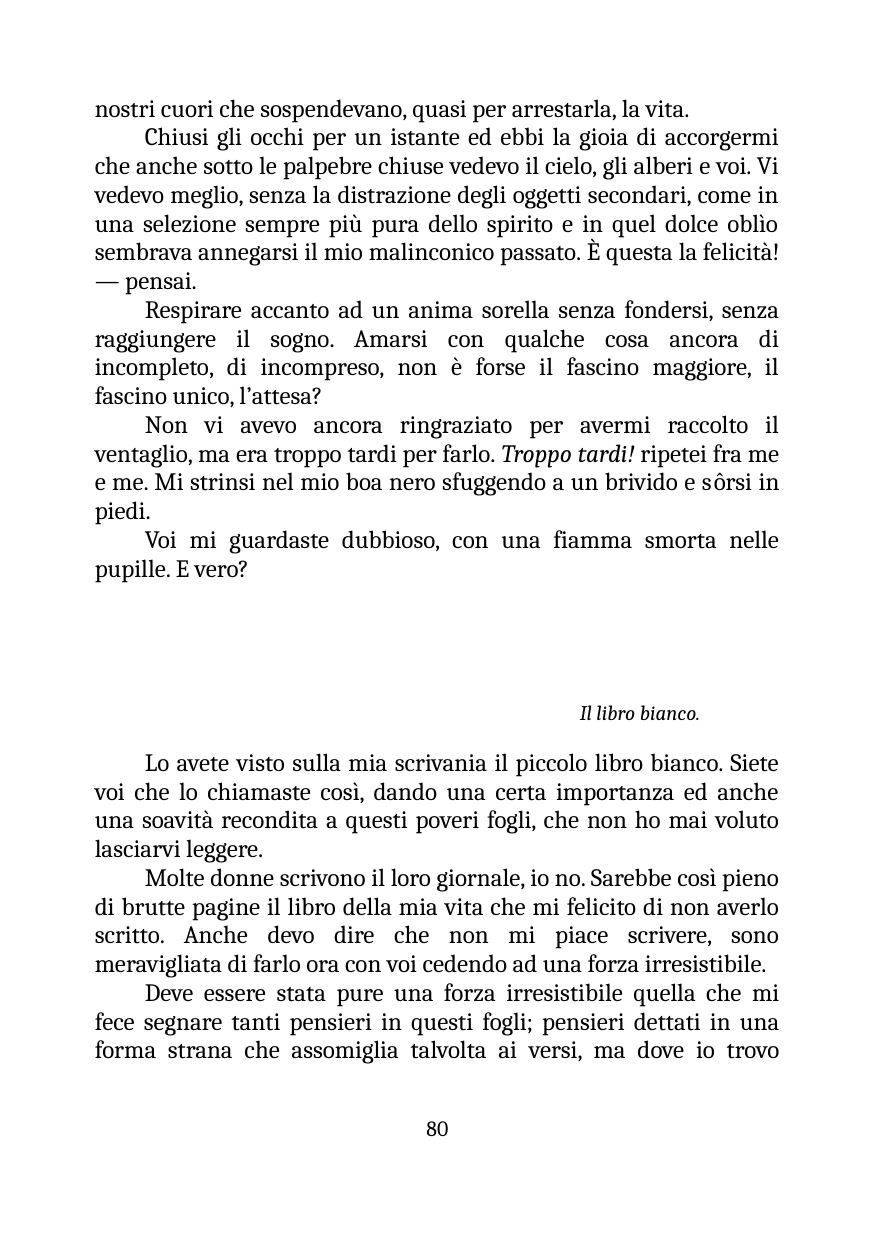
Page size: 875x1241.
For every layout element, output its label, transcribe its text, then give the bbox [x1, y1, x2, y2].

text Il libro bianco. [502, 701, 779, 725]
text Deve essere stata pure una forza irresistibile quella che mi fece segnare tanti pensieri in questi fogli; pensieri dettati in una forma strana che assomiglia talvolta ai versi, ma dove io trovo [94, 979, 779, 1065]
text Voi mi guardaste dubbioso, con una fiamma smorta nelle pupille. E vero? [94, 526, 779, 583]
text nostri cuori che sospendevano, quasi per arrestarla, la vita. [94, 94, 779, 123]
text Non vi avevo ancora ringraziato per avermi raccolto il ventaglio, ma era troppo tardi per farlo. Troppo tardi! ripetei fra me e me. Mi strinsi nel mio boa nero sfuggendo a un brivido e sôrsi in piedi. [94, 411, 779, 526]
text Chiusi gli occhi per un istante ed ebbi la gioia di accorgermi che anche sotto le palpebre chiuse vedevo il cielo, gli alberi e voi. Vi vedevo meglio, senza la distrazione degli oggetti secondari, come in una selezione sempre più pura dello spirito e in quel dolce oblìo sembrava annegarsi il mio malinconico passato. È questa la felicità! — pensai. [94, 123, 779, 296]
text Respirare accanto ad un anima sorella senza fondersi, senza raggiungere il sogno. Amarsi con qualche cosa ancora di incompleto, di incompreso, non è forse il fascino maggiore, il fascino unico, l’attesa? [94, 296, 779, 411]
text Lo avete visto sulla mia scrivania il piccolo libro bianco. Siete voi che lo chiamaste così, dando una certa importanza ed anche una soavità recondita a questi poveri fogli, che non ho mai voluto lasciarvi leggere. [94, 749, 779, 864]
text Molte donne scrivono il loro giornale, io no. Sarebbe così pieno di brutte pagine il libro della mia vita che mi felicito di non averlo scritto. Anche devo dire che non mi piace scrivere, sono meravigliata di farlo ora con voi cedendo ad una forza irresistibile. [94, 864, 779, 979]
